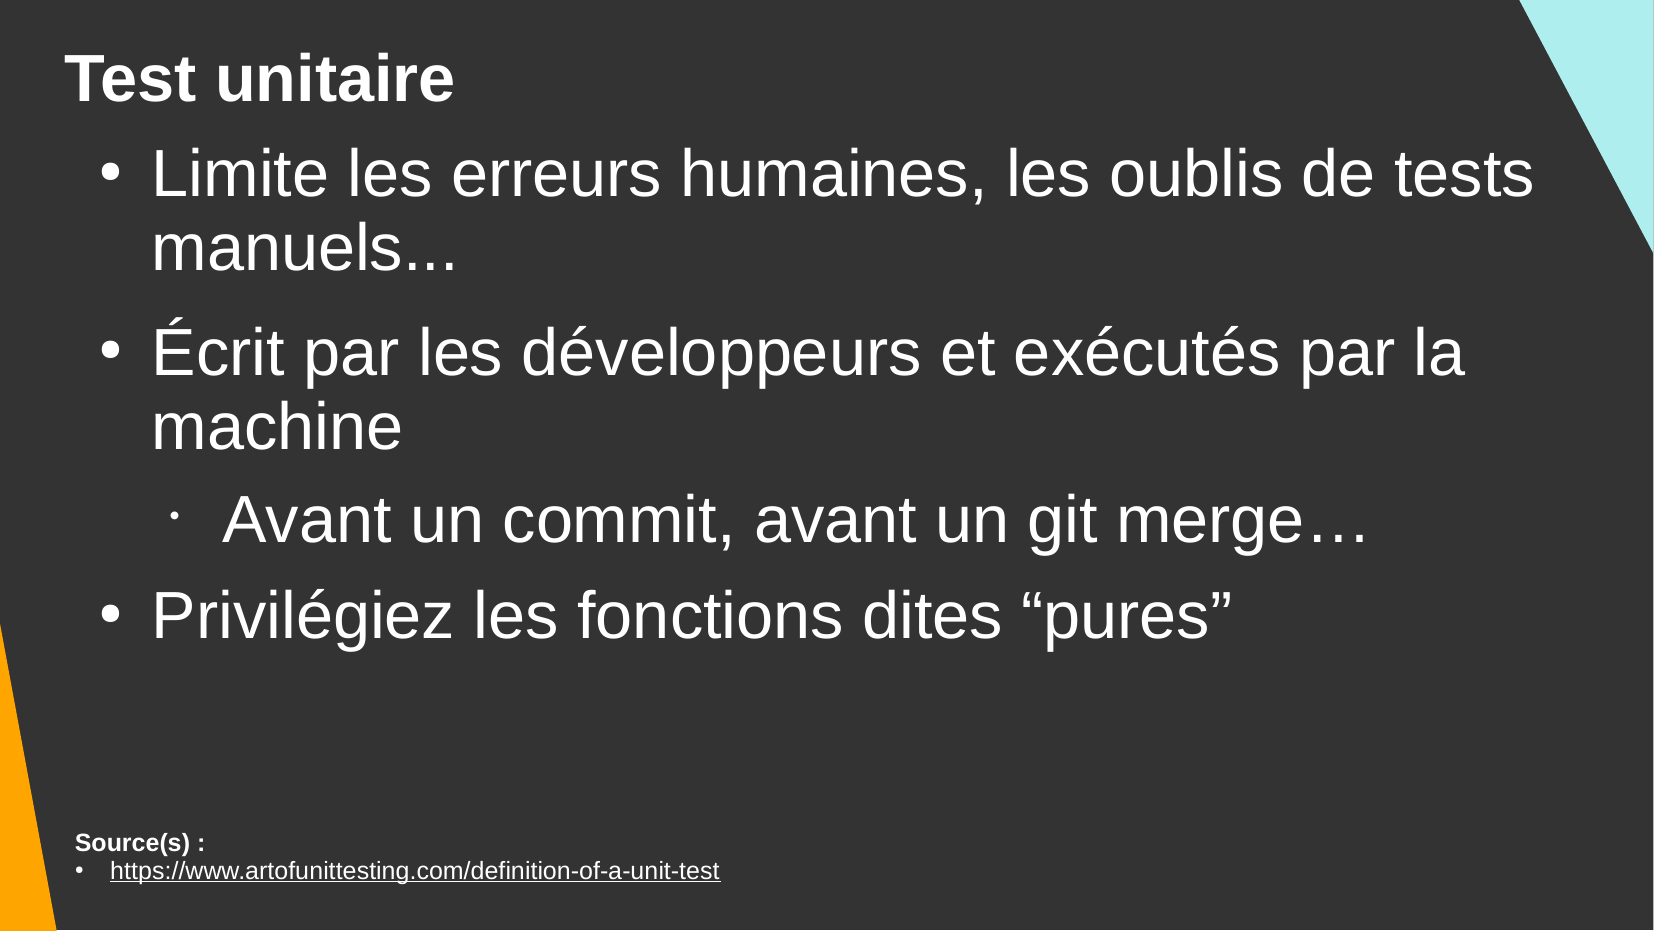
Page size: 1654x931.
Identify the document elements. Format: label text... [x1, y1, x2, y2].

text_box Source(s) : https://www.artofunittesting.com/definition-of-a-unit-test [60, 821, 1546, 906]
list Limite les erreurs humaines, les oublis de tests manuels... Écrit par les développeurs et exécutés par la machine Avant un commit, avant un git merge… Privilégiez les fonctions dites “pures” [80, 135, 1620, 839]
text_box [1519, 0, 1654, 255]
title Test unitaire [64, 40, 1635, 116]
text_box [0, 623, 57, 931]
